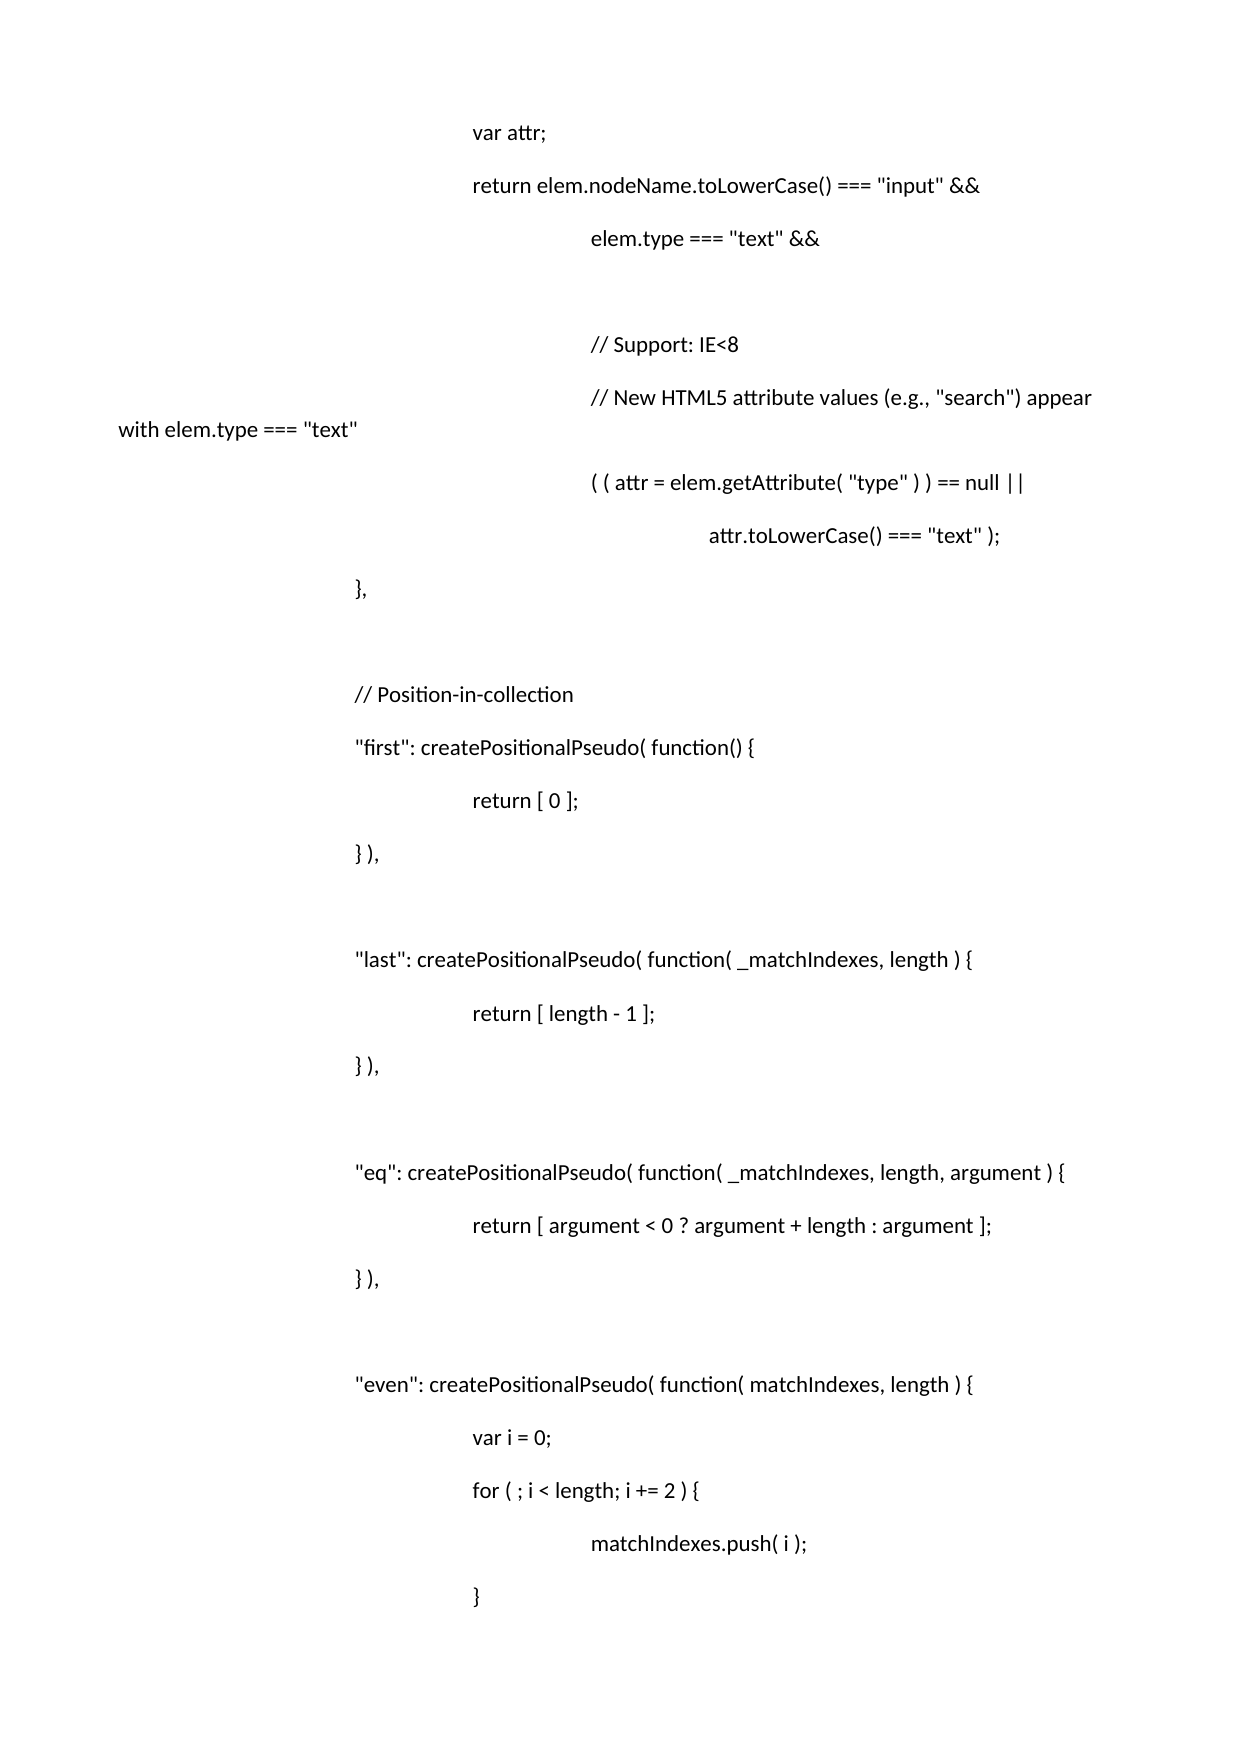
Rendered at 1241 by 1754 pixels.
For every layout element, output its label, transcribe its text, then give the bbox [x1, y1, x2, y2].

text return [ argument < 0 ? argument + length : argument ]; [118, 1211, 1122, 1239]
text var i = 0; [118, 1423, 1122, 1451]
text matchIndexes.push( i ); [118, 1529, 1122, 1557]
text } ), [118, 839, 1122, 868]
text elem.type === "text" && [118, 224, 1122, 252]
text } ), [118, 1264, 1122, 1292]
text return [ length - 1 ]; [118, 999, 1122, 1027]
text attr.toLowerCase() === "text" ); [118, 521, 1122, 549]
text return [ 0 ]; [118, 787, 1122, 814]
text "last": createPositionalPseudo( function( _matchIndexes, length ) { [118, 946, 1122, 974]
text // New HTML5 attribute values (e.g., "search") appear with elem.type === "text" [118, 383, 1122, 443]
text } ), [118, 1052, 1122, 1080]
text } [118, 1582, 1122, 1610]
text return elem.nodeName.toLowerCase() === "input" && [118, 171, 1122, 199]
text "even": createPositionalPseudo( function( matchIndexes, length ) { [118, 1370, 1122, 1398]
text "first": createPositionalPseudo( function() { [118, 733, 1122, 762]
text "eq": createPositionalPseudo( function( _matchIndexes, length, argument ) { [118, 1158, 1122, 1186]
text ( ( attr = elem.getAttribute( "type" ) ) == null || [118, 468, 1122, 496]
text var attr; [118, 118, 1122, 146]
text for ( ; i < length; i += 2 ) { [118, 1476, 1122, 1504]
text // Position-in-collection [118, 681, 1122, 708]
text // Support: IE<8 [118, 330, 1122, 358]
text }, [118, 574, 1122, 602]
